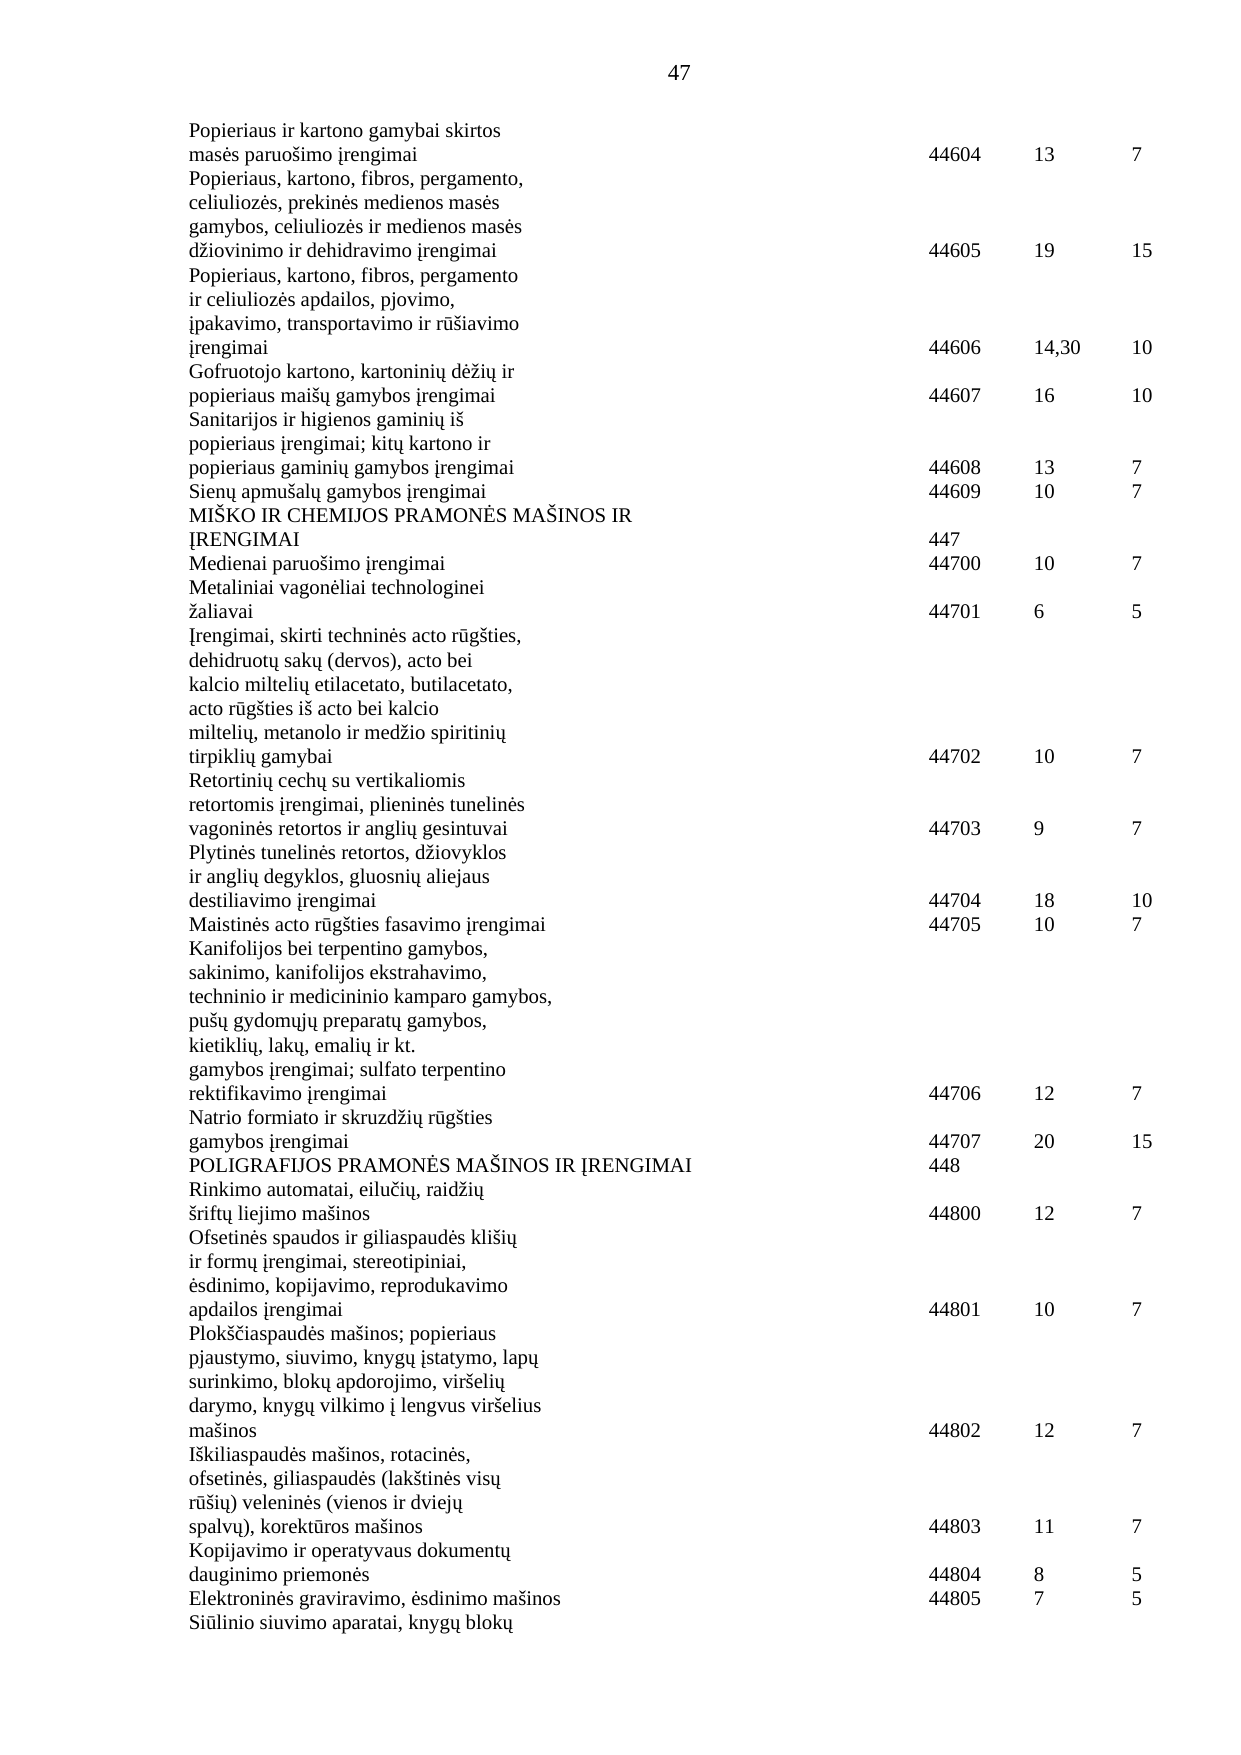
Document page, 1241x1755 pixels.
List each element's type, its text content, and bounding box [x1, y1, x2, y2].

table_cell vagoninės retortos ir anglių gesintuvai [177, 816, 917, 840]
table_cell [918, 1490, 1022, 1514]
table_cell [918, 936, 1022, 960]
table_cell Medienai paruošimo įrengimai [177, 551, 917, 575]
table_cell [918, 1177, 1022, 1201]
table_cell 447 [918, 527, 1022, 551]
table_cell 7 [1120, 744, 1181, 768]
table_cell [1120, 1610, 1181, 1634]
table_cell [918, 214, 1022, 238]
table_cell 7 [1120, 551, 1181, 575]
table_cell tirpiklių gamybai [177, 744, 917, 768]
table_cell 8 [1023, 1562, 1120, 1586]
table_cell miltelių, metanolo ir medžio spiritinių [177, 720, 917, 744]
table_cell 44701 [918, 599, 1022, 623]
table_cell 16 [1023, 383, 1120, 407]
table_cell Sienų apmušalų gamybos įrengimai [177, 479, 917, 503]
table_cell 10 [1023, 551, 1120, 575]
table_cell [1023, 1177, 1120, 1201]
table_cell ofsetinės, giliaspaudės (lakštinės visų [177, 1466, 917, 1490]
table_cell [1120, 720, 1181, 744]
table_cell [1120, 672, 1181, 696]
table_cell 18 [1023, 888, 1120, 912]
table_cell 11 [1023, 1514, 1120, 1538]
table_cell [1023, 1225, 1120, 1249]
table_cell [1023, 1057, 1120, 1081]
table_cell [1023, 1610, 1120, 1634]
table_cell Plokščiaspaudės mašinos; popieriaus [177, 1321, 917, 1345]
table_cell 44700 [918, 551, 1022, 575]
table_cell [918, 960, 1022, 984]
table_cell [918, 311, 1022, 335]
table_cell Sanitarijos ir higienos gaminių iš [177, 407, 917, 431]
table_cell [1120, 575, 1181, 599]
table_cell 7 [1120, 912, 1181, 936]
table_cell 14,30 [1023, 335, 1120, 359]
table_cell 7 [1023, 1586, 1120, 1610]
table_cell [918, 359, 1022, 383]
table_cell [1120, 1009, 1181, 1032]
table_cell [1120, 190, 1181, 214]
table_cell [1120, 1105, 1181, 1129]
table_cell 10 [1023, 1297, 1120, 1321]
table_cell [918, 1033, 1022, 1057]
table_cell 44702 [918, 744, 1022, 768]
table_cell [918, 1394, 1022, 1417]
table_cell Popieriaus ir kartono gamybai skirtos [177, 118, 917, 142]
table_cell [918, 1321, 1022, 1345]
table_cell [1120, 407, 1181, 431]
table_cell [1120, 1177, 1181, 1201]
table_cell [1120, 1538, 1181, 1562]
table_cell 12 [1023, 1418, 1120, 1442]
table_cell 9 [1023, 816, 1120, 840]
table_cell celiuliozės, prekinės medienos masės [177, 190, 917, 214]
table_cell 44707 [918, 1129, 1022, 1153]
table_cell [1023, 1033, 1120, 1057]
table_cell Gofruotojo kartono, kartoninių dėžių ir [177, 359, 917, 383]
table_cell 13 [1023, 142, 1120, 166]
table_cell [1023, 214, 1120, 238]
table_cell 19 [1023, 239, 1120, 262]
table_cell [1023, 984, 1120, 1008]
table_cell 10 [1120, 335, 1181, 359]
table_cell 15 [1120, 1129, 1181, 1153]
table_cell [1120, 118, 1181, 142]
table_cell Siūlinio siuvimo aparatai, knygų blokų [177, 1610, 917, 1634]
table_cell Įrengimai, skirti techninės acto rūgšties, [177, 624, 917, 647]
table_cell [1120, 359, 1181, 383]
table_cell 44605 [918, 239, 1022, 262]
table_cell 10 [1023, 479, 1120, 503]
table_cell destiliavimo įrengimai [177, 888, 917, 912]
table_cell 44805 [918, 1586, 1022, 1610]
table_cell apdailos įrengimai [177, 1297, 917, 1321]
table_cell [1023, 936, 1120, 960]
table_cell 44706 [918, 1081, 1022, 1105]
table_cell [1120, 960, 1181, 984]
table_cell [918, 768, 1022, 792]
table_cell [1120, 768, 1181, 792]
table_cell [918, 263, 1022, 287]
table_cell ėsdinimo, kopijavimo, reprodukavimo [177, 1273, 917, 1297]
table_cell [1023, 359, 1120, 383]
table_cell popieriaus įrengimai; kitų kartono ir [177, 431, 917, 455]
table_cell Elektroninės graviravimo, ėsdinimo mašinos [177, 1586, 917, 1610]
table_cell [1120, 1153, 1181, 1177]
table_cell [1120, 984, 1181, 1008]
table_cell [918, 503, 1022, 527]
table_cell [1023, 1490, 1120, 1514]
table_cell [918, 1249, 1022, 1273]
table_cell [1023, 527, 1120, 551]
table_cell ir anglių degyklos, gluosnių aliejaus [177, 864, 917, 888]
table_cell 20 [1023, 1129, 1120, 1153]
table_cell [1120, 214, 1181, 238]
table_cell 5 [1120, 1562, 1181, 1586]
table_cell pušų gydomųjų preparatų gamybos, [177, 1009, 917, 1032]
table_cell [1023, 1466, 1120, 1490]
table_cell [1023, 768, 1120, 792]
table_cell popieriaus maišų gamybos įrengimai [177, 383, 917, 407]
table_cell [1023, 311, 1120, 335]
table_cell 44801 [918, 1297, 1022, 1321]
table_cell darymo, knygų vilkimo į lengvus viršelius [177, 1394, 917, 1417]
table_cell ir formų įrengimai, stereotipiniai, [177, 1249, 917, 1273]
table_cell 10 [1120, 383, 1181, 407]
table_cell šriftų liejimo mašinos [177, 1201, 917, 1225]
table_cell [1120, 287, 1181, 311]
table_cell gamybos įrengimai [177, 1129, 917, 1153]
table_cell [1023, 1249, 1120, 1273]
table_cell gamybos įrengimai; sulfato terpentino [177, 1057, 917, 1081]
table_cell [1120, 431, 1181, 455]
table_cell pjaustymo, siuvimo, knygų įstatymo, lapų [177, 1345, 917, 1369]
table_cell [918, 1009, 1022, 1032]
table_cell 6 [1023, 599, 1120, 623]
table_cell kietiklių, lakų, emalių ir kt. [177, 1033, 917, 1057]
table_cell Retortinių cechų su vertikaliomis [177, 768, 917, 792]
table_cell [1023, 1442, 1120, 1466]
table_cell [1023, 503, 1120, 527]
table_cell [918, 624, 1022, 647]
table_cell [1023, 864, 1120, 888]
table_cell rektifikavimo įrengimai [177, 1081, 917, 1105]
table_cell [918, 166, 1022, 190]
table_cell 44803 [918, 1514, 1022, 1538]
table_cell 44604 [918, 142, 1022, 166]
table_cell 15 [1120, 239, 1181, 262]
table_cell [1120, 864, 1181, 888]
table_cell [1120, 1225, 1181, 1249]
table_cell 7 [1120, 1297, 1181, 1321]
table_cell 10 [1023, 912, 1120, 936]
table_cell 44606 [918, 335, 1022, 359]
table_cell [1023, 960, 1120, 984]
table_cell kalcio miltelių etilacetato, butilacetato, [177, 672, 917, 696]
table_cell mašinos [177, 1418, 917, 1442]
table_cell [1120, 503, 1181, 527]
table_cell Metaliniai vagonėliai technologinei [177, 575, 917, 599]
table_cell 44608 [918, 455, 1022, 479]
table_cell 44705 [918, 912, 1022, 936]
table_cell [918, 1538, 1022, 1562]
table_cell [1023, 190, 1120, 214]
table_cell ir celiuliozės apdailos, pjovimo, [177, 287, 917, 311]
table_cell 44800 [918, 1201, 1022, 1225]
table_cell acto rūgšties iš acto bei kalcio [177, 696, 917, 720]
table_cell 44609 [918, 479, 1022, 503]
table_cell įrengimai [177, 335, 917, 359]
table_cell [918, 118, 1022, 142]
table_cell [1120, 1321, 1181, 1345]
table_cell [1023, 624, 1120, 647]
table_cell 44607 [918, 383, 1022, 407]
table_cell 10 [1120, 888, 1181, 912]
table_cell [918, 984, 1022, 1008]
table_cell 12 [1023, 1081, 1120, 1105]
table_cell [918, 287, 1022, 311]
table_cell [1023, 792, 1120, 816]
table_cell [1023, 648, 1120, 672]
table_cell 44802 [918, 1418, 1022, 1442]
table_cell 7 [1120, 1081, 1181, 1105]
table_cell 7 [1120, 1201, 1181, 1225]
table_cell [1023, 118, 1120, 142]
table_cell [1023, 1538, 1120, 1562]
table_cell [1120, 1466, 1181, 1490]
table_cell [1023, 1321, 1120, 1345]
table_cell 10 [1023, 744, 1120, 768]
table_cell [1023, 720, 1120, 744]
table_cell 7 [1120, 1418, 1181, 1442]
table_cell dehidruotų sakų (dervos), acto bei [177, 648, 917, 672]
table_cell rūšių) veleninės (vienos ir dviejų [177, 1490, 917, 1514]
table_cell dauginimo priemonės [177, 1562, 917, 1586]
table_cell [1023, 1009, 1120, 1032]
table_cell [1120, 527, 1181, 551]
table_cell džiovinimo ir dehidravimo įrengimai [177, 239, 917, 262]
table_cell [918, 1442, 1022, 1466]
table_cell [1120, 840, 1181, 864]
table_cell [1023, 672, 1120, 696]
table_cell [1023, 1153, 1120, 1177]
table_cell [918, 575, 1022, 599]
table_cell [918, 1105, 1022, 1129]
table_cell [1023, 1345, 1120, 1369]
table_cell [918, 864, 1022, 888]
table_cell 12 [1023, 1201, 1120, 1225]
table_cell ĮRENGIMAI [177, 527, 917, 551]
table_cell Rinkimo automatai, eilučių, raidžių [177, 1177, 917, 1201]
table_cell Maistinės acto rūgšties fasavimo įrengimai [177, 912, 917, 936]
table_cell [918, 1466, 1022, 1490]
table_cell 448 [918, 1153, 1022, 1177]
table_cell 5 [1120, 1586, 1181, 1610]
table_cell [1120, 1369, 1181, 1393]
table_cell Kopijavimo ir operatyvaus dokumentų [177, 1538, 917, 1562]
table_cell spalvų), korektūros mašinos [177, 1514, 917, 1538]
table_cell [918, 672, 1022, 696]
table_cell Popieriaus, kartono, fibros, pergamento [177, 263, 917, 287]
table_cell [1120, 624, 1181, 647]
table_cell 5 [1120, 599, 1181, 623]
table_cell [918, 190, 1022, 214]
table_cell [1023, 1369, 1120, 1393]
table_cell įpakavimo, transportavimo ir rūšiavimo [177, 311, 917, 335]
table_cell [1120, 1273, 1181, 1297]
table_cell sakinimo, kanifolijos ekstrahavimo, [177, 960, 917, 984]
table_cell [1023, 840, 1120, 864]
table_cell [918, 1057, 1022, 1081]
table_cell retortomis įrengimai, plieninės tunelinės [177, 792, 917, 816]
table_cell 44704 [918, 888, 1022, 912]
table_cell 44703 [918, 816, 1022, 840]
table_cell [1023, 431, 1120, 455]
table_cell [1120, 936, 1181, 960]
table_cell techninio ir medicininio kamparo gamybos, [177, 984, 917, 1008]
table_cell [1120, 648, 1181, 672]
table_cell [918, 1345, 1022, 1369]
table_cell Kanifolijos bei terpentino gamybos, [177, 936, 917, 960]
table_cell [1023, 287, 1120, 311]
table_cell [918, 1369, 1022, 1393]
table_cell [1023, 263, 1120, 287]
table_cell masės paruošimo įrengimai [177, 142, 917, 166]
table_cell [918, 407, 1022, 431]
table_cell [1120, 1057, 1181, 1081]
table_cell [1120, 1033, 1181, 1057]
table_cell POLIGRAFIJOS PRAMONĖS MAŠINOS IR ĮRENGIMAI [177, 1153, 917, 1177]
table_cell surinkimo, blokų apdorojimo, viršelių [177, 1369, 917, 1393]
table_cell [1120, 166, 1181, 190]
table_cell [1120, 1490, 1181, 1514]
table_cell [1023, 166, 1120, 190]
table_cell [1023, 1273, 1120, 1297]
table_cell [1023, 1394, 1120, 1417]
table_cell 44804 [918, 1562, 1022, 1586]
table_cell [918, 720, 1022, 744]
table_cell gamybos, celiuliozės ir medienos masės [177, 214, 917, 238]
table_cell [1120, 792, 1181, 816]
table_cell [918, 1273, 1022, 1297]
table_cell [918, 1610, 1022, 1634]
table_cell [1023, 575, 1120, 599]
table_cell Plytinės tunelinės retortos, džiovyklos [177, 840, 917, 864]
table_cell [1023, 696, 1120, 720]
table_cell [1120, 696, 1181, 720]
table_cell [1120, 263, 1181, 287]
table_cell Ofsetinės spaudos ir giliaspaudės klišių [177, 1225, 917, 1249]
table_cell 7 [1120, 455, 1181, 479]
table_cell 7 [1120, 1514, 1181, 1538]
table_cell [1023, 407, 1120, 431]
table_cell MIŠKO IR CHEMIJOS PRAMONĖS MAŠINOS IR [177, 503, 917, 527]
table_cell [1120, 1249, 1181, 1273]
table_cell [918, 648, 1022, 672]
table_cell [918, 792, 1022, 816]
table_cell [918, 1225, 1022, 1249]
table_cell popieriaus gaminių gamybos įrengimai [177, 455, 917, 479]
table_cell [918, 696, 1022, 720]
table_cell 7 [1120, 816, 1181, 840]
table_cell žaliavai [177, 599, 917, 623]
table_cell Iškiliaspaudės mašinos, rotacinės, [177, 1442, 917, 1466]
table_cell 7 [1120, 479, 1181, 503]
table_cell [1023, 1105, 1120, 1129]
table_cell [1120, 1345, 1181, 1369]
table_cell [1120, 1442, 1181, 1466]
table_cell 13 [1023, 455, 1120, 479]
table_cell Popieriaus, kartono, fibros, pergamento, [177, 166, 917, 190]
table_cell [1120, 311, 1181, 335]
table_cell [918, 431, 1022, 455]
table_cell 7 [1120, 142, 1181, 166]
table_cell Natrio formiato ir skruzdžių rūgšties [177, 1105, 917, 1129]
table_cell [918, 840, 1022, 864]
table_cell [1120, 1394, 1181, 1417]
